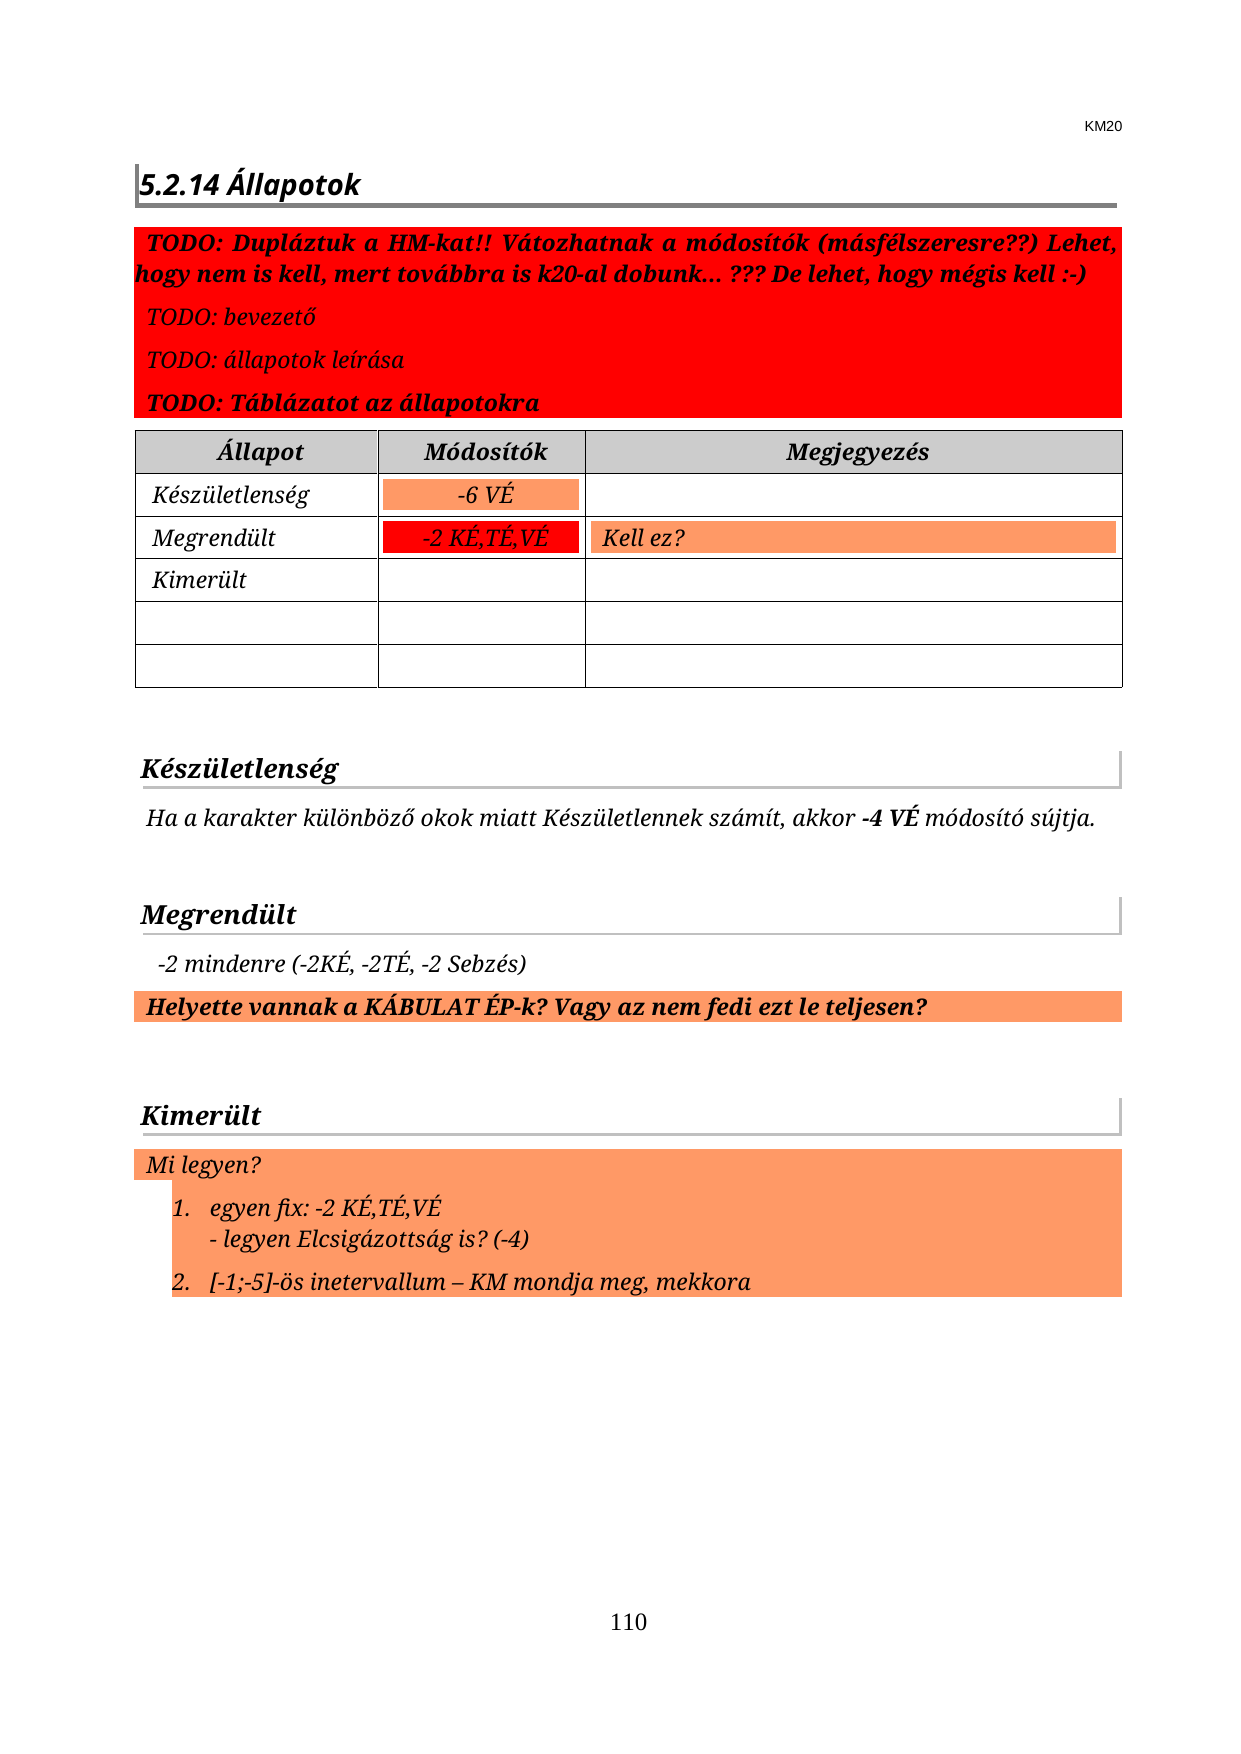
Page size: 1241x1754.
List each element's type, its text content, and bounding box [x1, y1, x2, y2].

text TODO: Táblázatot az állapotokra [134, 387, 1122, 418]
table_cell [379, 645, 585, 687]
text Helyette vannak a KÁBULAT ÉP-k? Vagy az nem fedi ezt le teljesen? [134, 991, 1122, 1022]
table_cell [136, 602, 377, 644]
table_cell Kimerült [136, 559, 377, 601]
table_cell -2 KÉ,TÉ,VÉ [379, 517, 585, 558]
table_header Megjegyezés [586, 431, 1122, 473]
text Ha a karakter különböző okok miatt Készületlennek számít, akkor -4 VÉ módosító sújtja. [134, 802, 1122, 864]
table_cell [586, 602, 1122, 644]
table_cell [586, 474, 1122, 516]
text TODO: bevezető [134, 301, 1122, 332]
table_header Módosítók [379, 431, 585, 473]
text TODO: állapotok leírása [134, 344, 1122, 375]
table_cell -6 VÉ [379, 474, 585, 516]
table_header Állapot [136, 431, 377, 473]
table_cell Kell ez? [586, 517, 1122, 558]
subtitle Készületlenség [140, 751, 1119, 786]
table_cell [379, 559, 585, 601]
list [-1;-5]-ös inetervallum – KM mondja meg, mekkora [172, 1266, 1122, 1297]
subtitle Állapotok [139, 164, 1122, 204]
table_cell Megrendült [136, 517, 377, 558]
table_cell [586, 645, 1122, 687]
subtitle Kimerült [140, 1098, 1119, 1133]
table_cell [379, 602, 585, 644]
text Mi legyen? [134, 1149, 1122, 1180]
subtitle Megrendült [140, 897, 1119, 932]
text TODO: Dupláztuk a HM-kat!! Vátozhatnak a módosítók (másfélszeresre??) Lehet, hogy nem is kell, mert továbbra is k20-al dobunk... ??? De lehet, hogy mégis kell :-) [134, 227, 1122, 289]
table_cell [586, 559, 1122, 601]
list egyen fix: -2 KÉ,TÉ,VÉ - legyen Elcsigázottság is? (-4) [172, 1192, 1122, 1254]
text -2 mindenre (-2KÉ, -2TÉ, -2 Sebzés) [134, 948, 1122, 979]
table_cell [136, 645, 377, 687]
table_cell Készületlenség [136, 474, 377, 516]
